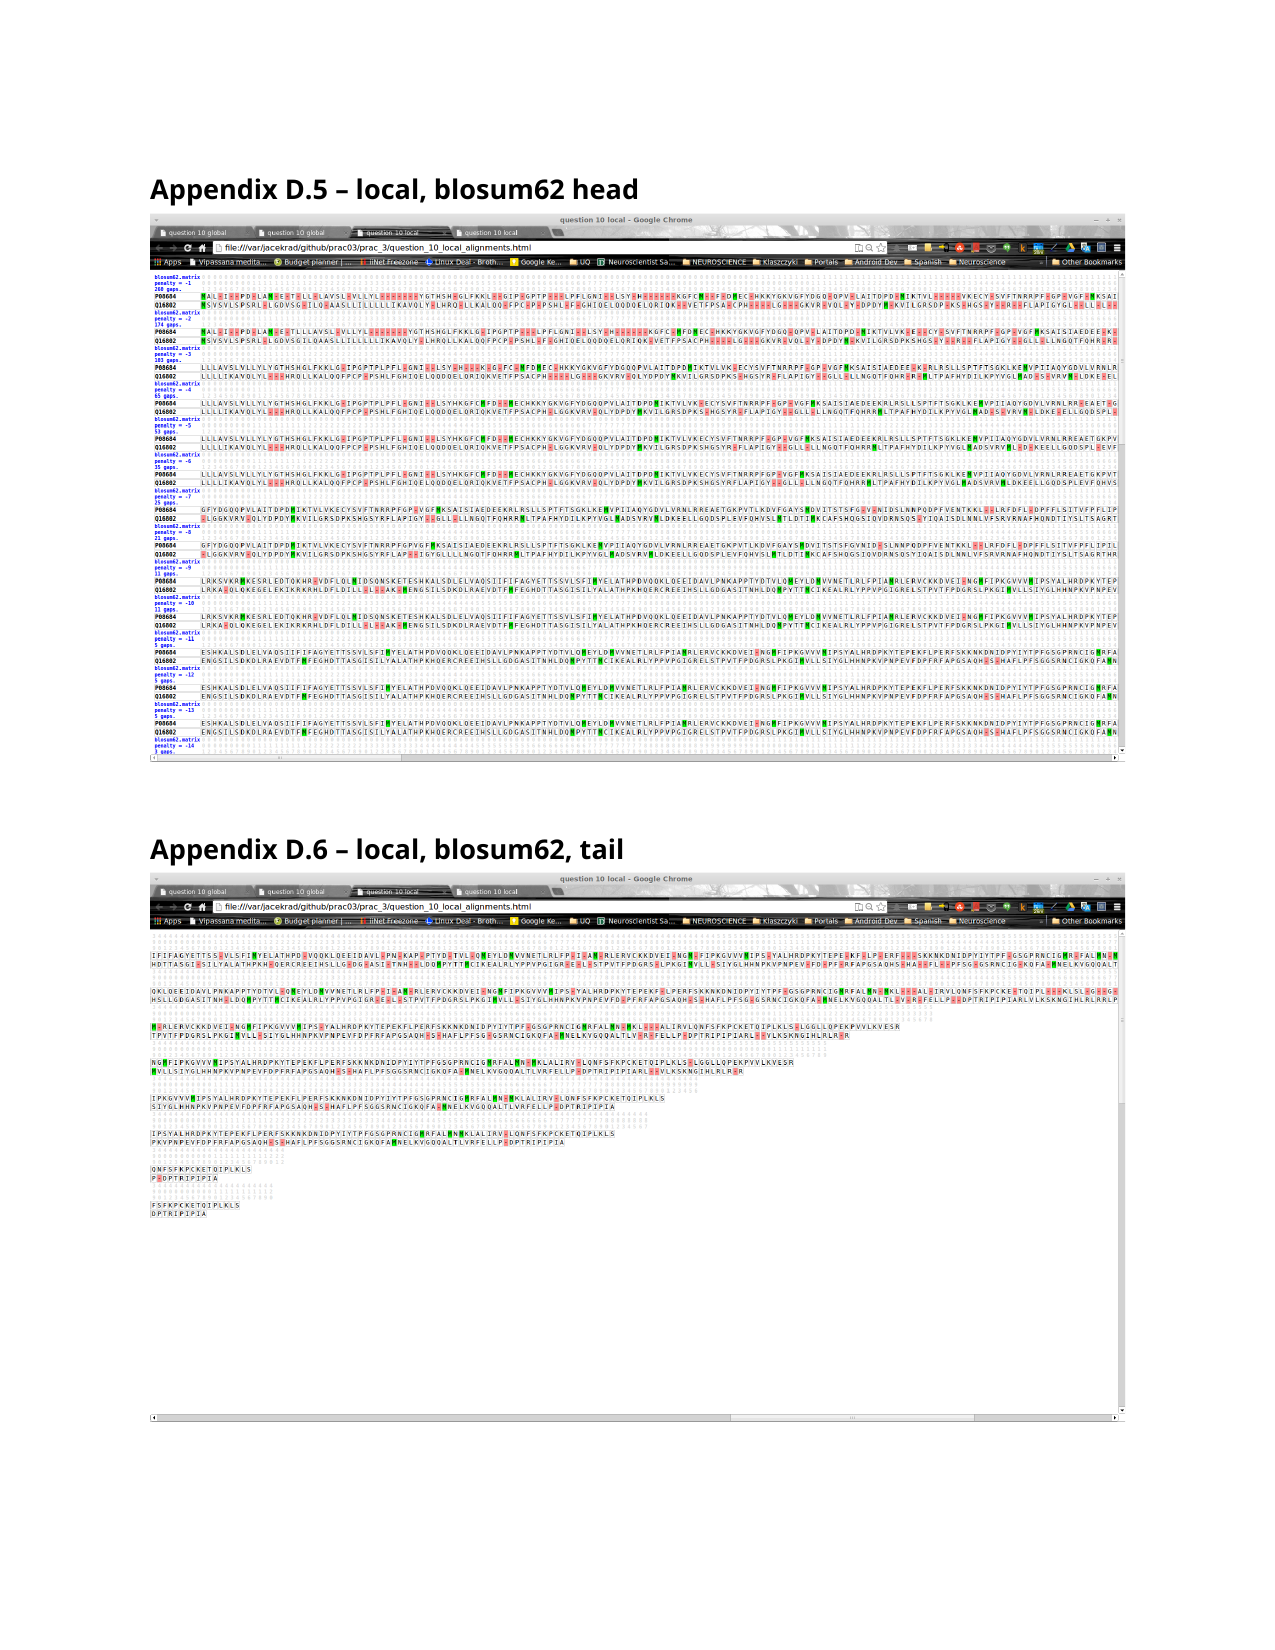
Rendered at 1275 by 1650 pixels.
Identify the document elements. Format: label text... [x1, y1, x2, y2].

picture [150, 872, 1125, 1422]
subtitle Appendix D.5 – local, blosum62 head [150, 171, 1125, 208]
picture [150, 213, 1125, 762]
subtitle Appendix D.6 – local, blosum62, tail [150, 830, 1125, 867]
